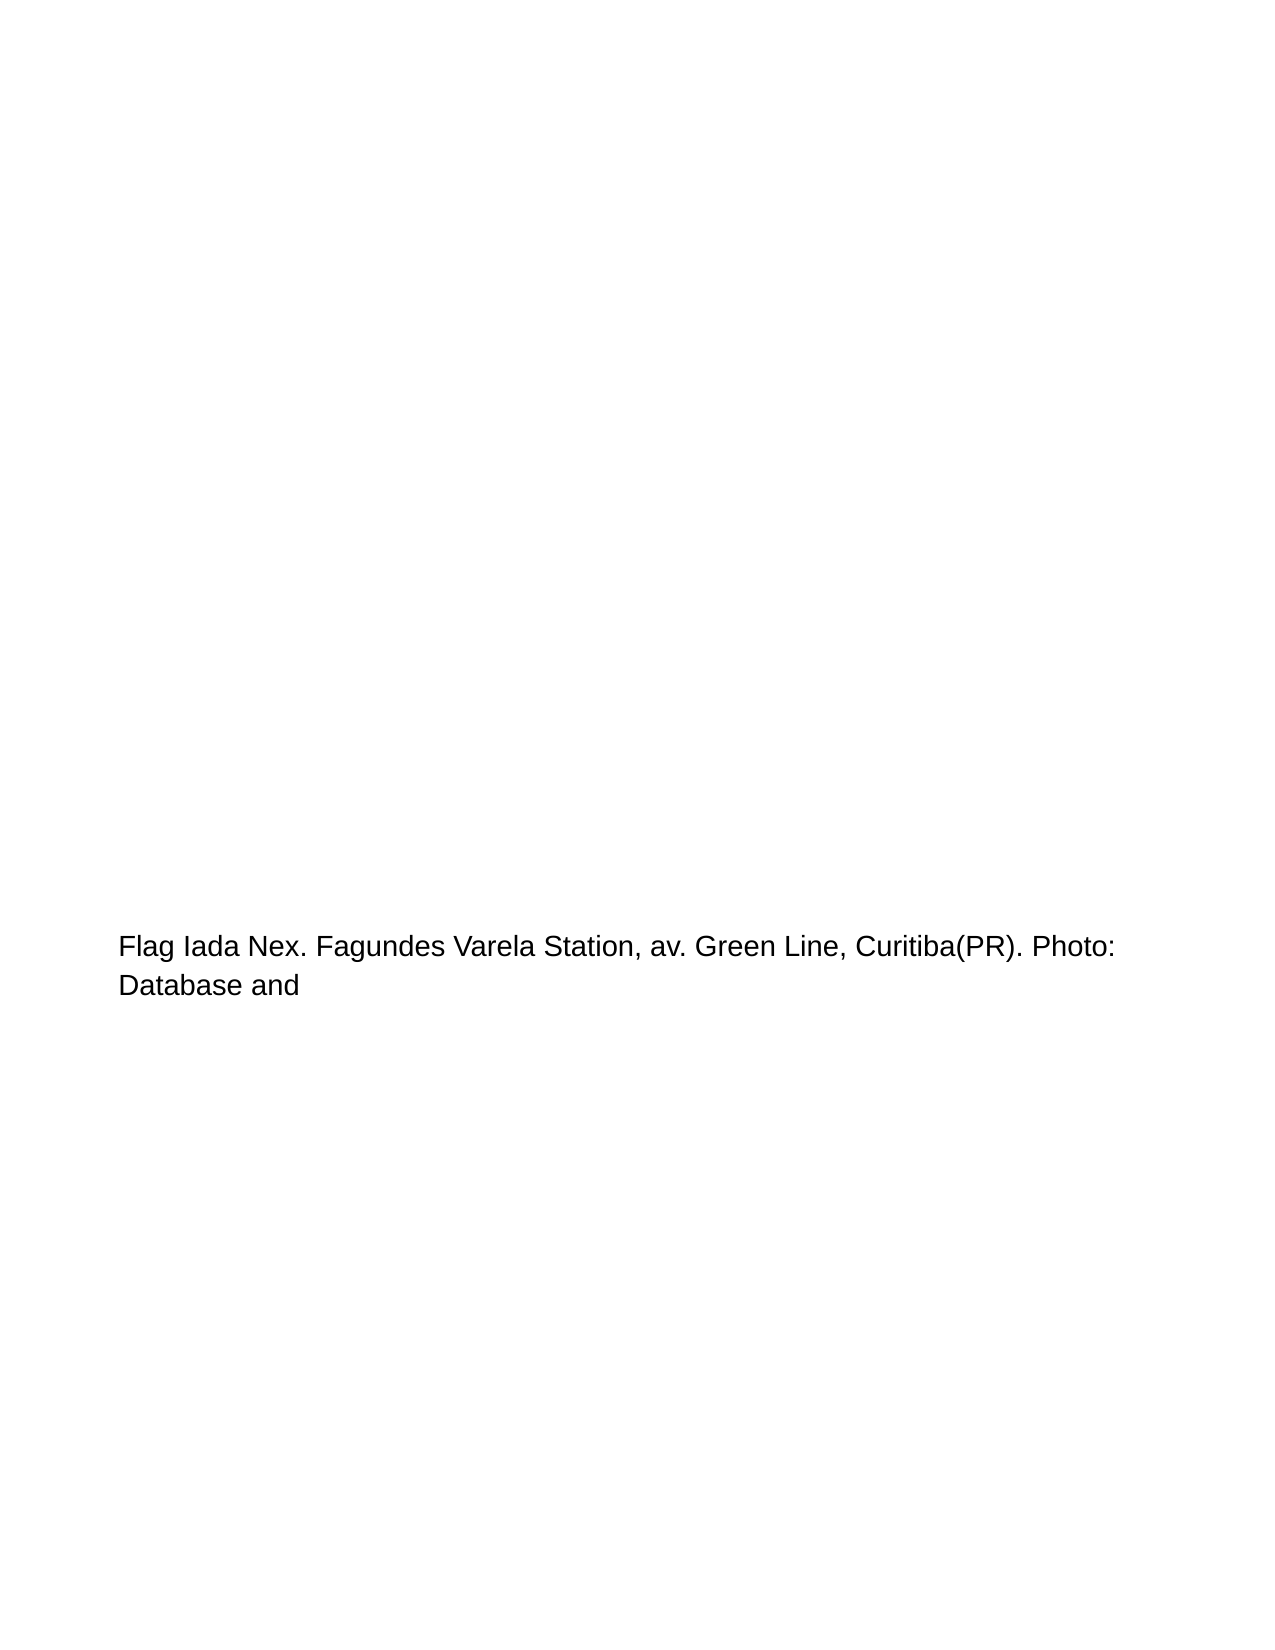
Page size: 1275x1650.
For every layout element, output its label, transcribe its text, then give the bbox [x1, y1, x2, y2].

text Flag Iada Nex. Fagundes Varela Station, av. Green Line, Curitiba(PR). Photo: Database and [118, 118, 1157, 1001]
